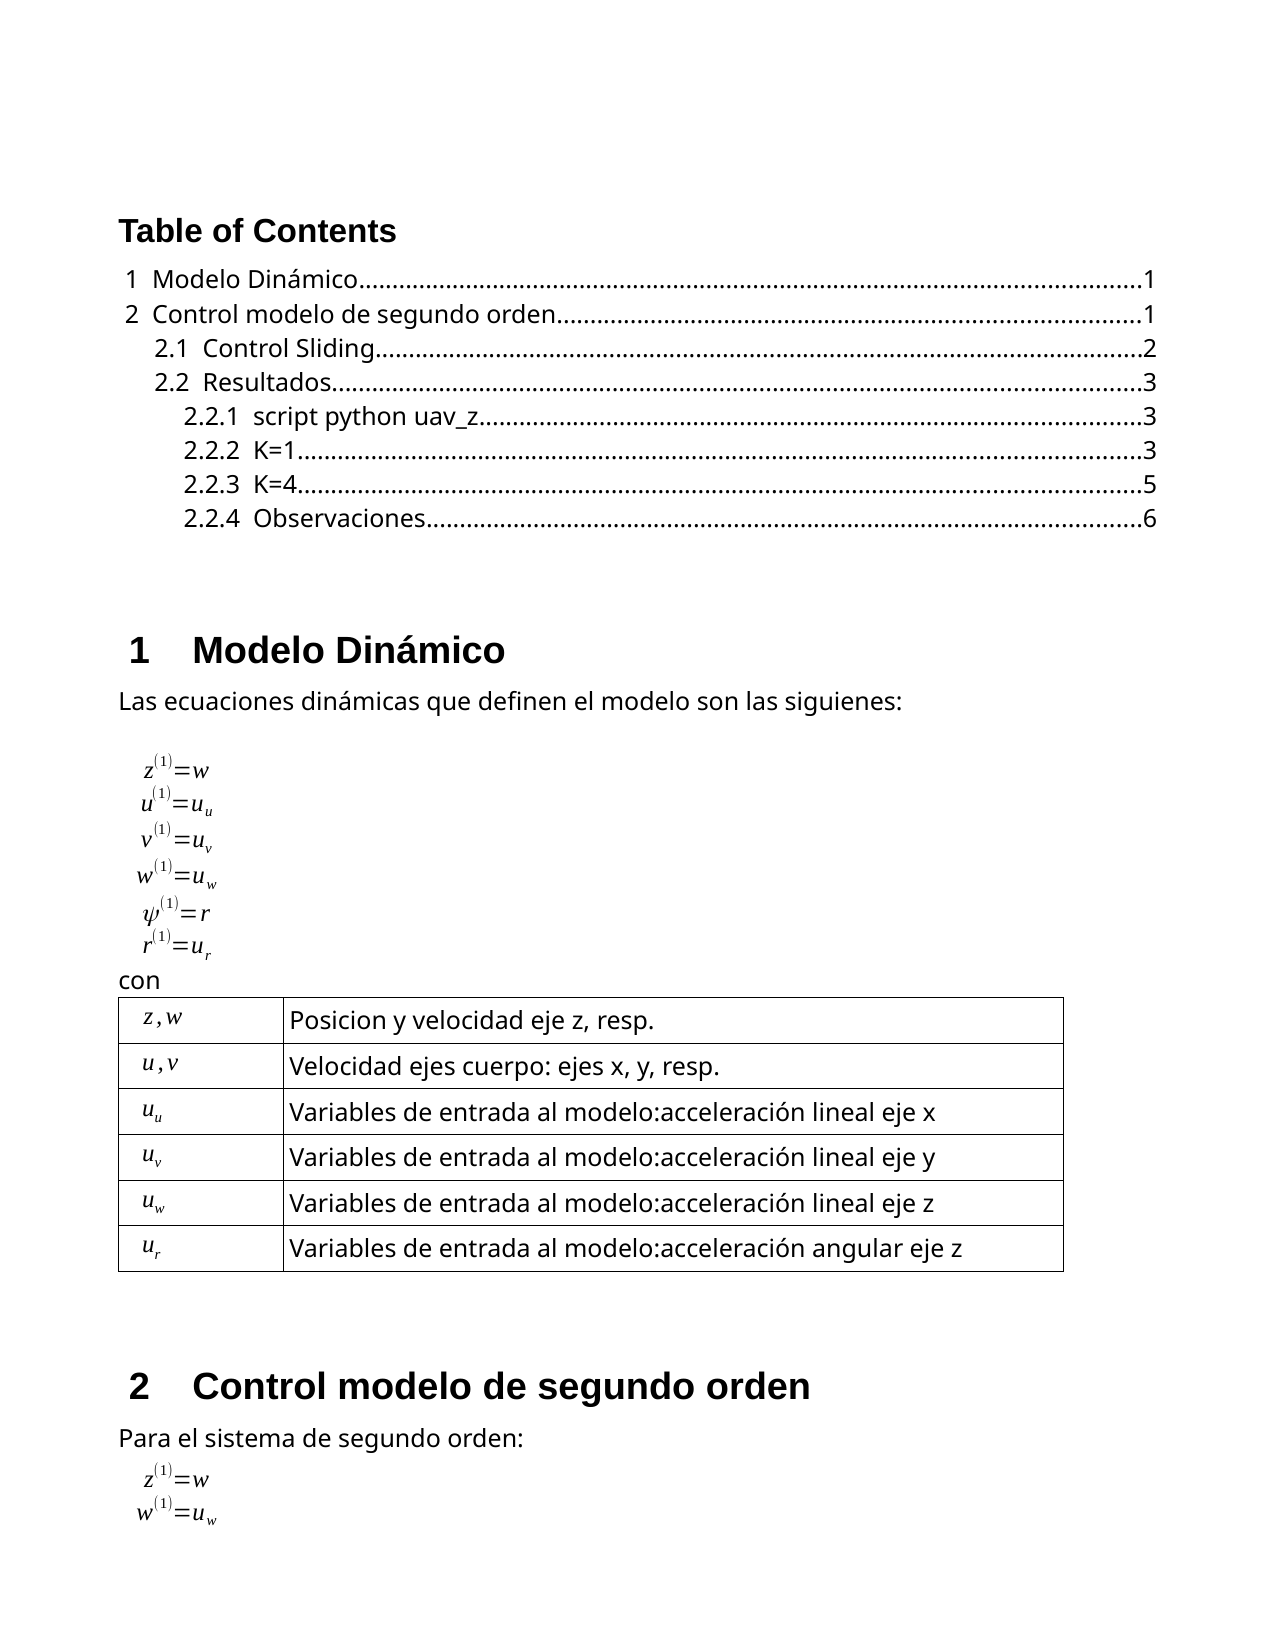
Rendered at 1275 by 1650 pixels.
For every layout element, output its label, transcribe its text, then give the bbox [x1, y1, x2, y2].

table_header Posicion y velocidad eje z, resp. [284, 998, 1063, 1043]
text 2.2 Resultados 3 [148, 364, 1157, 398]
text 2.1 Control Sliding 2 [148, 330, 1157, 364]
text Las ecuaciones dinámicas que definen el modelo son las siguienes: [118, 684, 1157, 718]
table_cell Velocidad ejes cuerpo: ejes x, y, resp. [284, 1044, 1063, 1088]
text 2.2.4 Observaciones 6 [177, 501, 1157, 535]
table_header [119, 998, 283, 1043]
table_cell [119, 1089, 283, 1134]
table_cell [119, 1226, 283, 1271]
table_cell [119, 1135, 283, 1179]
table_cell Variables de entrada al modelo:acceleración lineal eje z [284, 1181, 1063, 1225]
text 1 Modelo Dinámico 1 [118, 262, 1157, 296]
subtitle Control modelo de segundo orden [118, 1364, 1157, 1408]
text con [118, 963, 1157, 997]
table_cell Variables de entrada al modelo:acceleración angular eje z [284, 1226, 1063, 1271]
text Para el sistema de segundo orden: [118, 1420, 1157, 1454]
subtitle Table of Contents [118, 211, 1157, 250]
table_cell Variables de entrada al modelo:acceleración lineal eje x [284, 1089, 1063, 1134]
table_cell Variables de entrada al modelo:acceleración lineal eje y [284, 1135, 1063, 1179]
text 2.2.1 script python uav_z 3 [177, 398, 1157, 432]
table_cell [119, 1044, 283, 1088]
text 2.2.3 K=4 5 [177, 467, 1157, 501]
subtitle Modelo Dinámico [118, 628, 1157, 671]
table_cell [119, 1181, 283, 1225]
text 2 Control modelo de segundo orden 1 [118, 296, 1157, 330]
text 2.2.2 K=1 3 [177, 432, 1157, 467]
